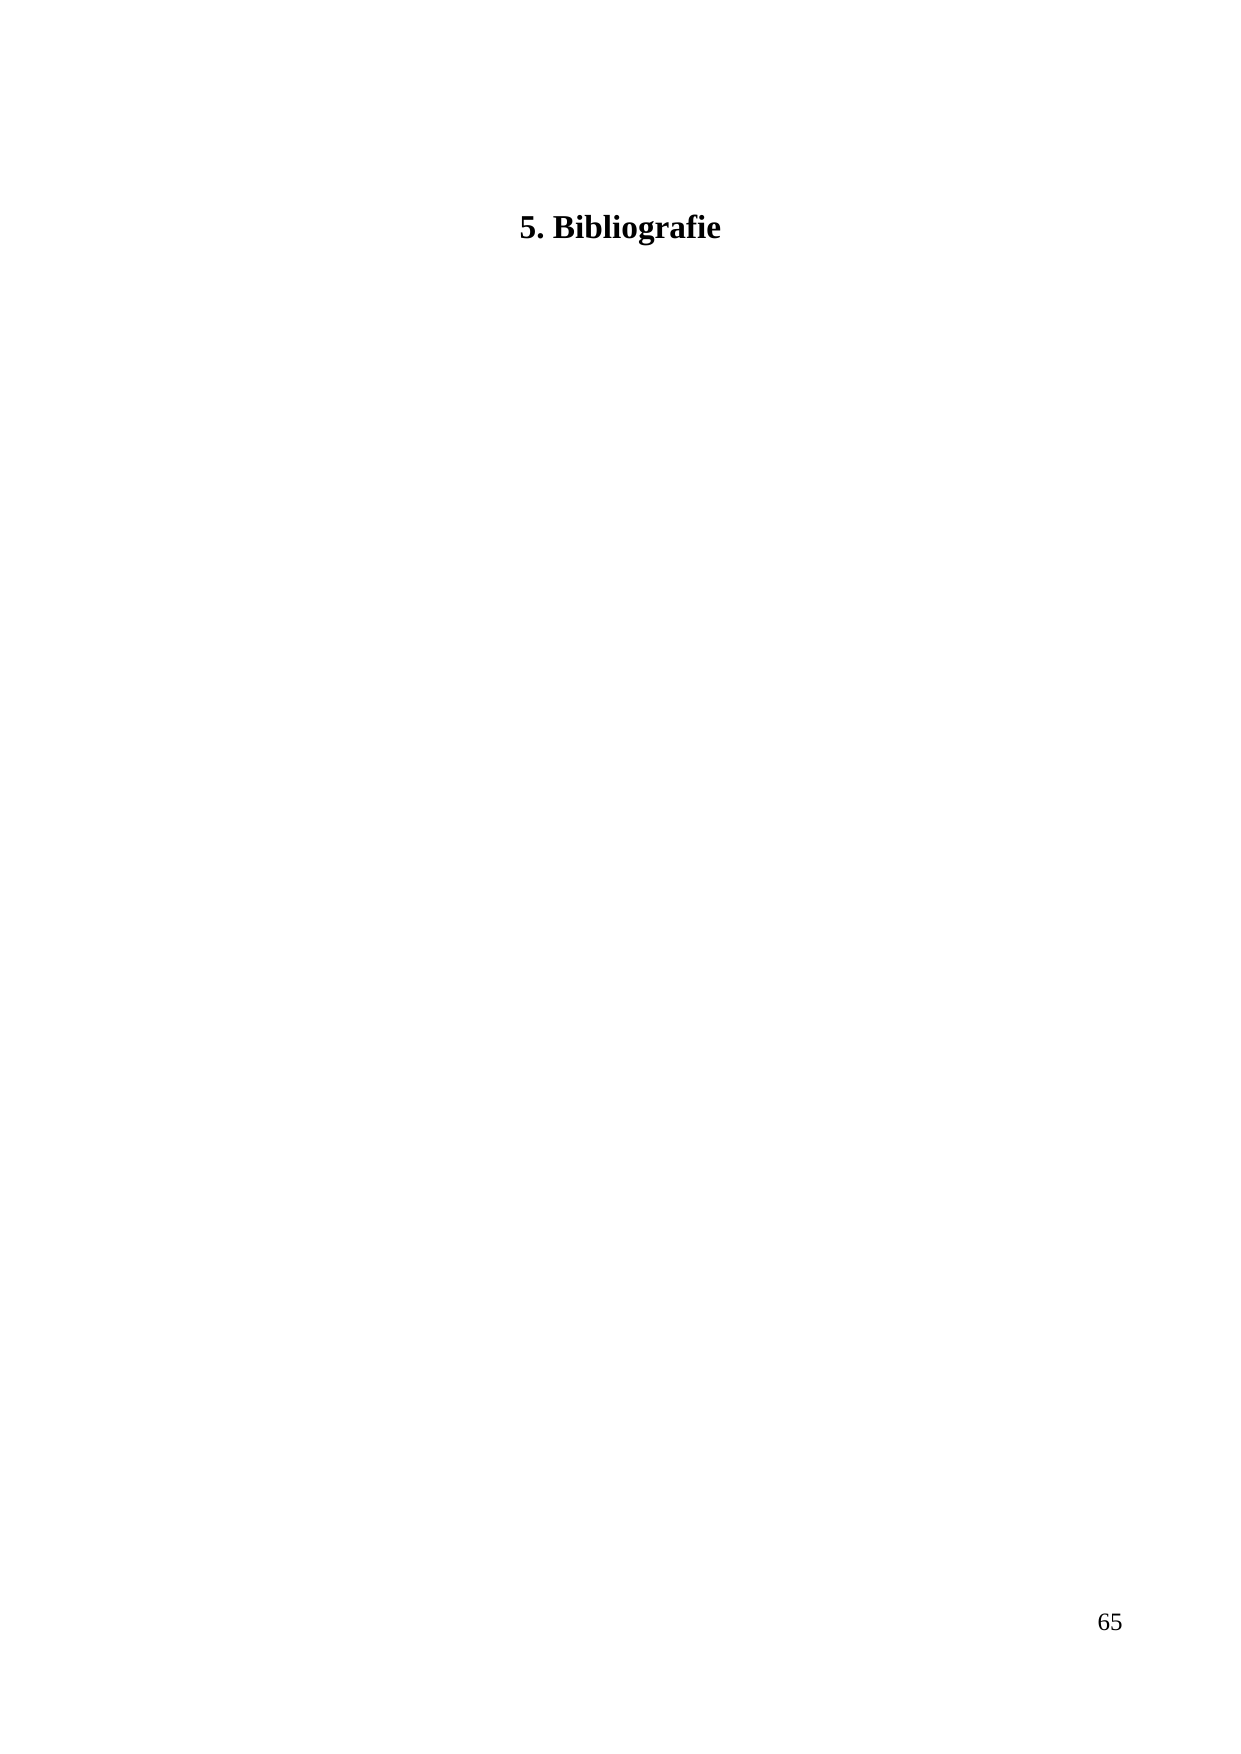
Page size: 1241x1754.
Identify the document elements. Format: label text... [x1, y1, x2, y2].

subtitle 5. Bibliografie [118, 208, 1122, 246]
